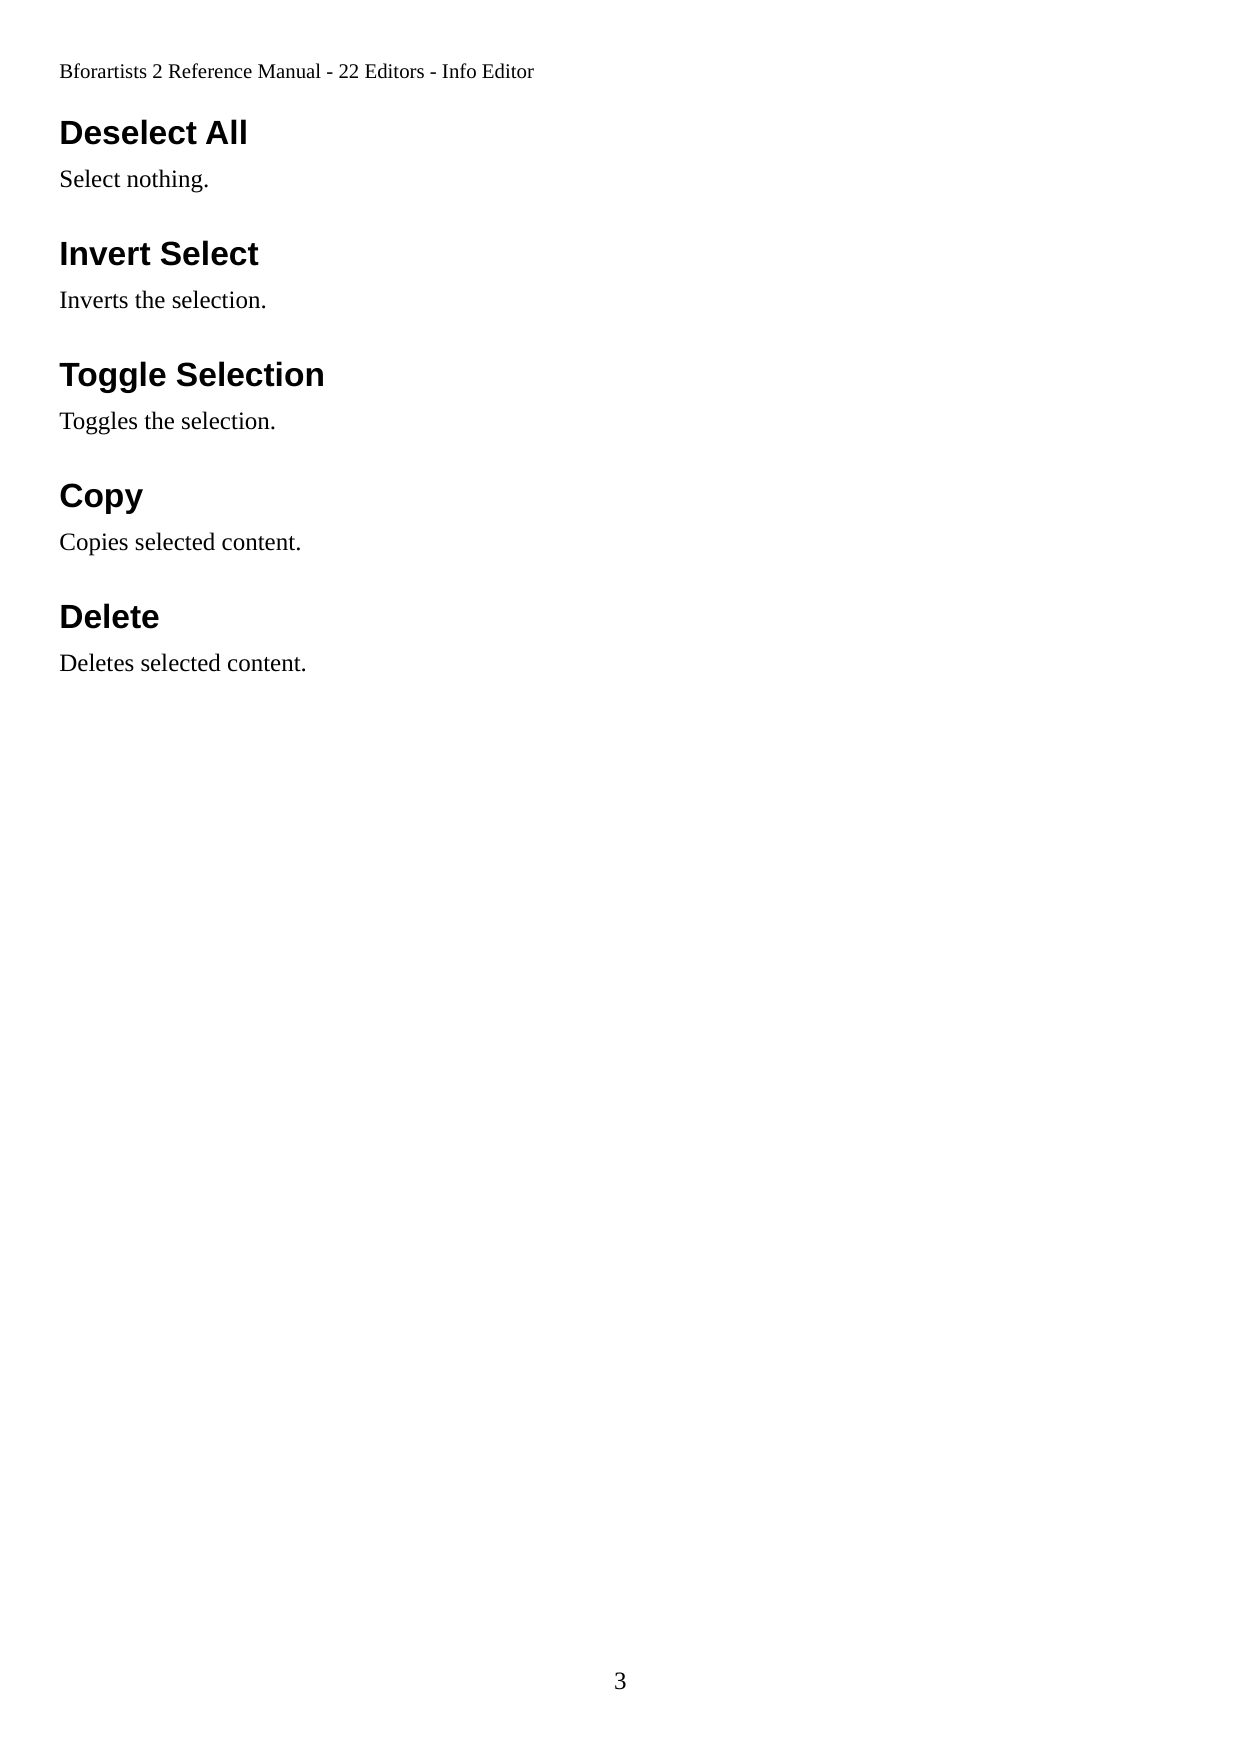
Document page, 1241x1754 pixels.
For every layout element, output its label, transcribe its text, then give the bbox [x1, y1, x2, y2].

subtitle Toggle Selection [59, 355, 1181, 393]
subtitle Deselect All [59, 113, 1181, 151]
text Copies selected content. [59, 527, 1181, 556]
subtitle Invert Select [59, 234, 1181, 272]
subtitle Copy [59, 476, 1181, 514]
text Select nothing. [59, 164, 1181, 192]
subtitle Delete [59, 597, 1181, 635]
text Toggles the selection. [59, 406, 1181, 434]
text Deletes selected content. [59, 648, 1181, 677]
text Inverts the selection. [59, 285, 1181, 313]
